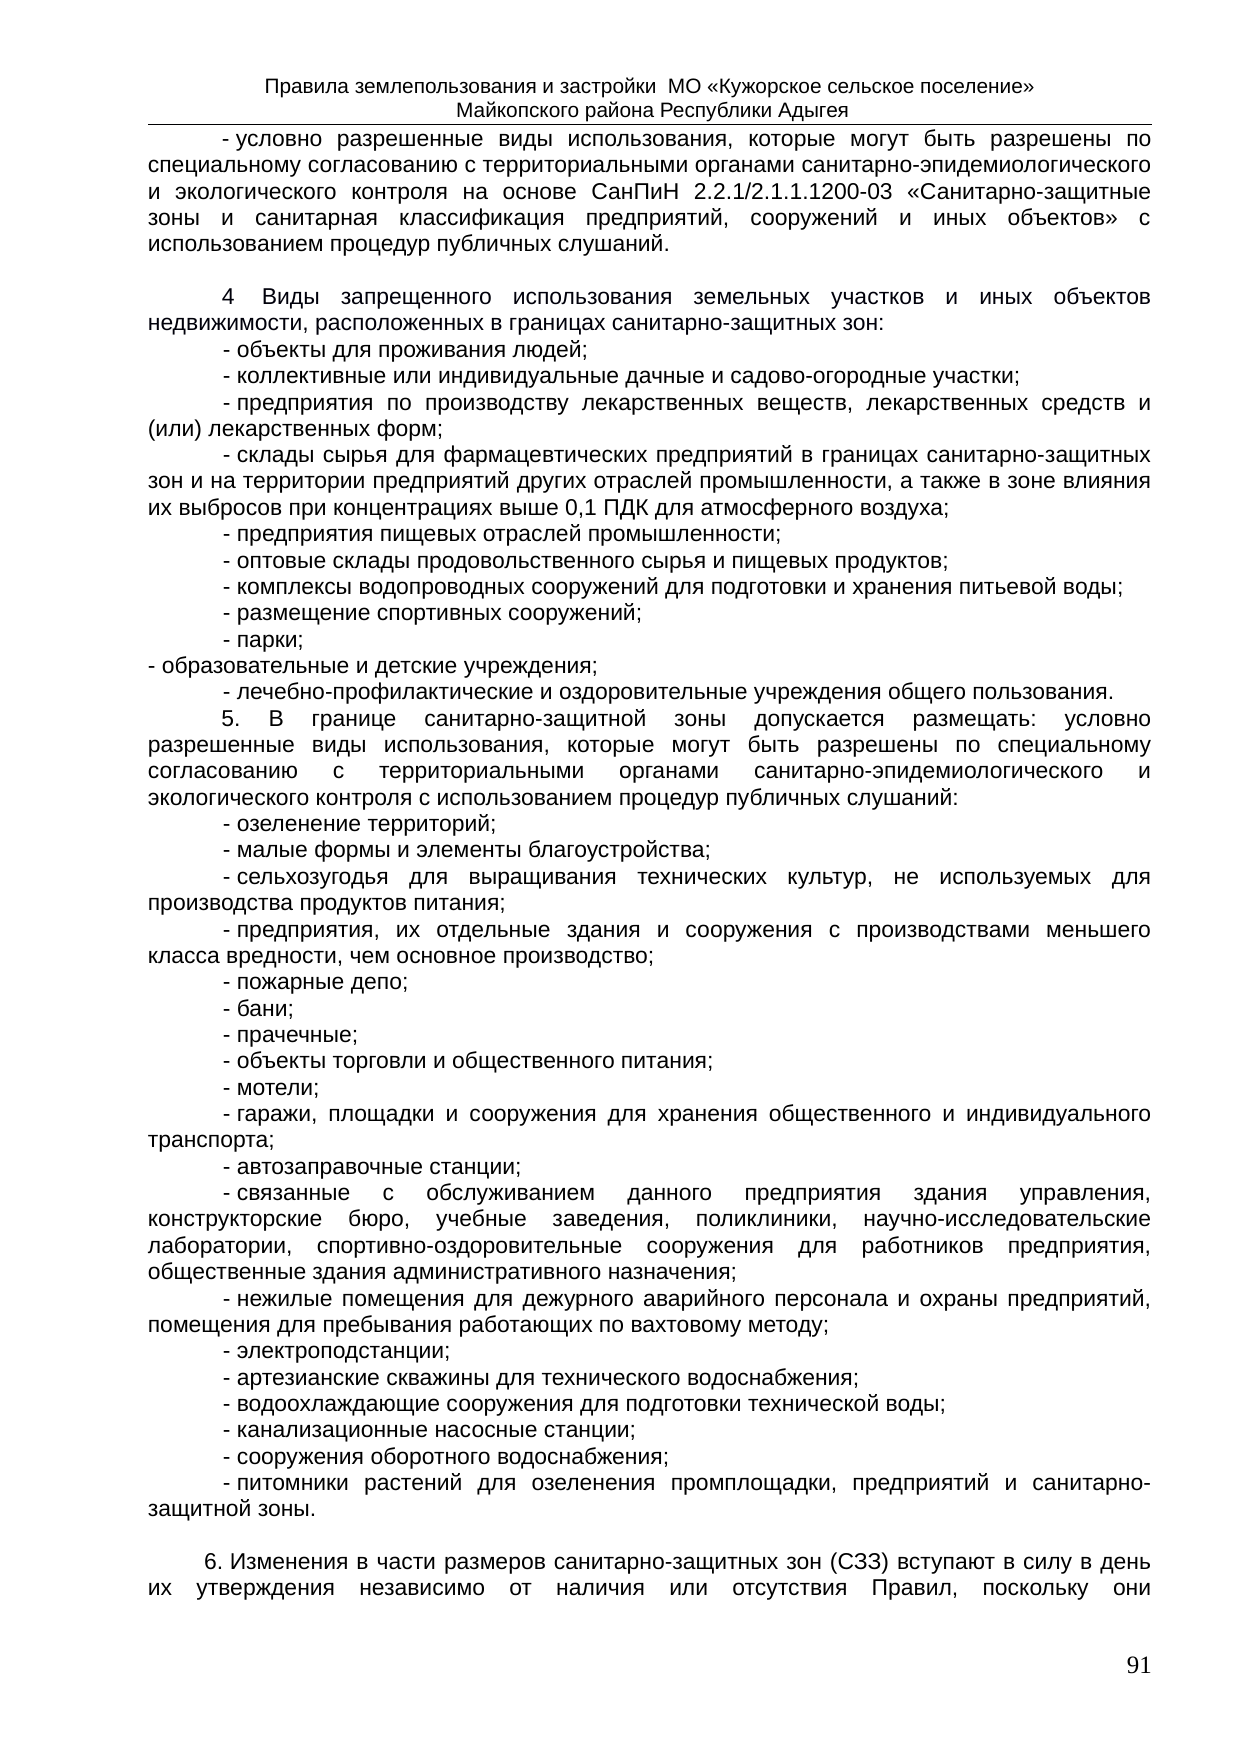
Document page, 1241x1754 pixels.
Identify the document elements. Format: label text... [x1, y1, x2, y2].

text - мотели; [148, 1074, 1152, 1100]
text - прачечные; [148, 1021, 1152, 1047]
text - связанные с обслуживанием данного предприятия здания управления, конструкторские бюро, учебные заведения, поликлиники, научно-исследовательские лаборатории, спортивно-оздоровительные сооружения для работников предприятия, общественные здания административного назначения; [148, 1179, 1152, 1284]
text - предприятия по производству лекарственных веществ, лекарственных средств и (или) лекарственных форм; [148, 388, 1152, 441]
text - сооружения оборотного водоснабжения; [148, 1443, 1152, 1469]
text - артезианские скважины для технического водоснабжения; [148, 1363, 1152, 1390]
text - автозаправочные станции; [148, 1153, 1152, 1179]
text 5. В границе санитарно-защитной зоны допускается размещать: условно разрешенные виды использования, которые могут быть разрешены по специальному согласованию с территориальными органами санитарно-эпидемиологического и экологического контроля с использованием процедур публичных слушаний: [148, 705, 1152, 810]
text - оптовые склады продовольственного сырья и пищевых продуктов; [148, 547, 1152, 573]
text - нежилые помещения для дежурного аварийного персонала и охраны предприятий, помещения для пребывания работающих по вахтовому методу; [148, 1284, 1152, 1337]
text - пожарные депо; [148, 968, 1152, 994]
text - бани; [148, 994, 1152, 1021]
text - гаражи, площадки и сооружения для хранения общественного и индивидуального транспорта; [148, 1100, 1152, 1153]
text - канализационные насосные станции; [148, 1416, 1152, 1443]
text - малые формы и элементы благоустройства; [148, 836, 1152, 863]
text - озеленение территорий; [148, 810, 1152, 836]
text - условно разрешенные виды использования, которые могут быть разрешены по специальному согласованию с территориальными органами санитарно-эпидемиологического и экологического контроля на основе СанПиН 2.2.1/2.1.1.1200-03 «Санитарно-защитные зоны и санитарная классификация предприятий, сооружений и иных объектов» с использованием процедур публичных слушаний. [148, 125, 1152, 257]
text - электроподстанции; [148, 1337, 1152, 1363]
text - лечебно-профилактические и оздоровительные учреждения общего пользования. [148, 678, 1152, 705]
text - размещение спортивных сооружений; [148, 599, 1152, 626]
text - парки; [148, 626, 1152, 652]
text - склады сырья для фармацевтических предприятий в границах санитарно-защитных зон и на территории предприятий других отраслей промышленности, а также в зоне влияния их выбросов при концентрациях выше 0,1 ПДК для атмосферного воздуха; [148, 441, 1152, 520]
text - объекты торговли и общественного питания; [148, 1047, 1152, 1074]
text 4 Виды запрещенного использования земельных участков и иных объектов недвижимости, расположенных в границах санитарно-защитных зон: [148, 283, 1152, 336]
text - сельхозугодья для выращивания технических культур, не используемых для производства продуктов питания; [148, 863, 1152, 916]
text - коллективные или индивидуальные дачные и садово-огородные участки; [148, 362, 1152, 388]
text 6. Изменения в части размеров санитарно-защитных зон (СЗЗ) вступают в силу в день их утверждения независимо от наличия или отсутствия Правил, поскольку они [148, 1548, 1152, 1601]
text - образовательные и детские учреждения; [148, 652, 1152, 678]
text - водоохлаждающие сооружения для подготовки технической воды; [148, 1390, 1152, 1416]
text - предприятия пищевых отраслей промышленности; [148, 520, 1152, 547]
text - предприятия, их отдельные здания и сооружения с производствами меньшего класса вредности, чем основное производство; [148, 916, 1152, 968]
text - питомники растений для озеленения промплощадки, предприятий и санитарно-защитной зоны. [148, 1469, 1152, 1522]
text - объекты для проживания людей; [148, 336, 1152, 362]
text - комплексы водопроводных сооружений для подготовки и хранения питьевой воды; [148, 573, 1152, 599]
